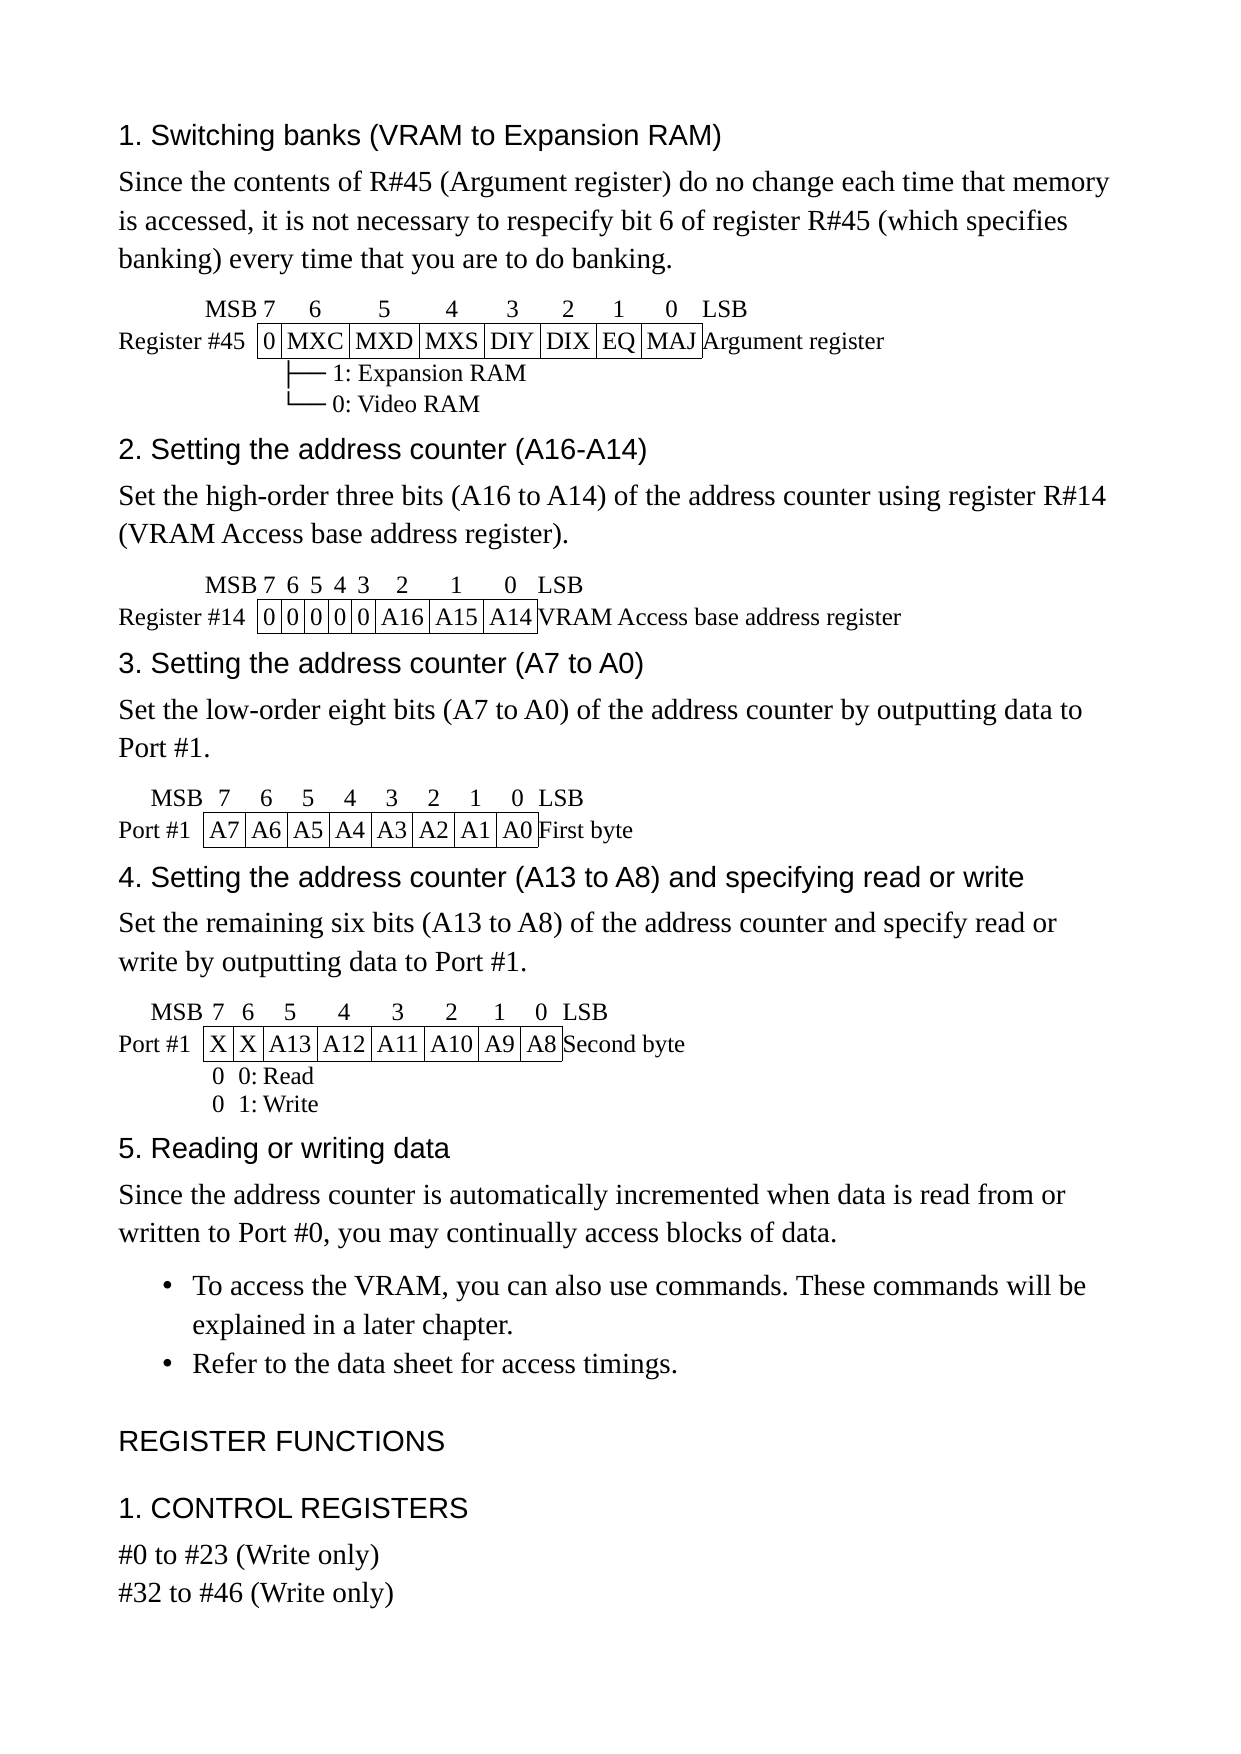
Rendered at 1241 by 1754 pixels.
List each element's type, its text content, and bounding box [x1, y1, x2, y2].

table_cell 0 [203, 1062, 233, 1089]
table_header 0 [641, 294, 702, 323]
table_header 6 [281, 570, 304, 598]
table_header 2 [413, 784, 454, 812]
table_cell 0: [233, 1062, 263, 1089]
subtitle 2. Setting the address counter (A16-A14) [118, 432, 1122, 466]
subtitle 3. Setting the address counter (A7 to A0) [118, 646, 1122, 679]
table_header 1 [479, 997, 520, 1026]
table_header LSB [562, 997, 700, 1026]
table_cell A7 [204, 813, 245, 847]
table_header 3 [351, 570, 375, 598]
table_cell [562, 1090, 700, 1118]
table_cell MXS [420, 324, 484, 358]
table_header 1 [429, 570, 483, 598]
table_cell A16 [376, 600, 429, 633]
table_cell 0 [258, 324, 281, 358]
table_cell 0 [305, 600, 328, 633]
table_cell X [204, 1027, 233, 1061]
table_cell Register #14 [118, 599, 257, 633]
table_cell A8 [521, 1027, 562, 1061]
table_cell First byte [539, 812, 648, 847]
table_header 2 [540, 294, 596, 323]
table_cell 0 [282, 600, 304, 633]
table_cell [118, 1061, 203, 1089]
table_header 7 [203, 784, 245, 812]
table_cell A3 [372, 813, 412, 847]
table_cell 0 [352, 600, 375, 633]
table_header 6 [245, 784, 287, 812]
table_header 5 [304, 570, 328, 598]
table_header MSB [118, 784, 203, 812]
table_cell Port #1 [118, 1026, 203, 1061]
table_header MSB [118, 570, 257, 598]
table_header 5 [287, 784, 329, 812]
table_cell MXC [282, 324, 349, 358]
table_header 3 [371, 997, 424, 1026]
table_cell DIY [485, 324, 540, 358]
table_header 0 [520, 997, 562, 1026]
table_cell A9 [479, 1027, 520, 1061]
table_header 4 [329, 784, 371, 812]
table_header 2 [424, 997, 478, 1026]
table_cell MXD [350, 324, 419, 358]
table_header 0 [496, 784, 538, 812]
table_header 4 [328, 570, 351, 598]
table_cell Port #1 [118, 812, 203, 847]
subtitle REGISTER FUNCTIONS [118, 1424, 1122, 1457]
table_cell [562, 1061, 700, 1089]
list To access the VRAM, you can also use commands. These commands will be explained in a later chapter. [162, 1268, 1122, 1341]
subtitle 4. Setting the address counter (A13 to A8) and specifying read or write [118, 859, 1122, 893]
text Set the high-order three bits (A16 to A14) of the address counter using register R#14 (VRAM Access base address register). [118, 478, 1122, 550]
table_cell ├── 1: Expansion RAM └── 0: Video RAM [281, 359, 702, 419]
table_cell 0 [203, 1090, 233, 1118]
table_cell [257, 359, 281, 419]
table_cell 1: [233, 1090, 263, 1118]
table_header MSB [118, 294, 257, 323]
table_cell A14 [484, 600, 537, 633]
text Since the contents of R#45 (Argument register) do no change each time that memory is accessed, it is not necessary to respecify bit 6 of register R#45 (which specifies banking) every time that you are to do banking. [118, 164, 1122, 275]
table_cell A4 [330, 813, 371, 847]
table_cell A6 [246, 813, 287, 847]
subtitle 5. Reading or writing data [118, 1131, 1122, 1164]
table_cell 0 [258, 600, 281, 633]
text Set the remaining six bits (A13 to A8) of the address counter and specify read or write by outputting data to Port #1. [118, 906, 1122, 978]
table_header LSB [538, 784, 648, 812]
table_cell A12 [318, 1027, 371, 1061]
table_cell 0 [329, 600, 351, 633]
table_cell VRAM Access base address register [538, 599, 917, 633]
list Refer to the data sheet for access timings. [162, 1346, 1122, 1379]
table_cell [118, 358, 257, 419]
table_header 7 [257, 570, 281, 598]
table_header 4 [419, 294, 484, 323]
table_cell Write [263, 1090, 562, 1118]
table_header 7 [257, 294, 281, 323]
text Since the address counter is automatically incremented when data is read from or written to Port #0, you may continually access blocks of data. [118, 1177, 1122, 1249]
table_header 2 [375, 570, 429, 598]
table_cell Register #45 [118, 323, 257, 358]
table_cell [118, 1090, 203, 1118]
table_header MSB [118, 997, 203, 1026]
table_cell A13 [264, 1027, 317, 1061]
subtitle 1. Switching banks (VRAM to Expansion RAM) [118, 118, 1122, 152]
table_header LSB [702, 294, 899, 323]
table_cell Read [263, 1062, 562, 1089]
table_header 4 [317, 997, 371, 1026]
table_cell A11 [372, 1027, 424, 1061]
table_cell A5 [288, 813, 329, 847]
text Set the low-order eight bits (A7 to A0) of the address counter by outputting data to Port #1. [118, 692, 1122, 764]
table_cell Second byte [563, 1026, 700, 1061]
table_cell A2 [413, 813, 454, 847]
table_header 1 [454, 784, 496, 812]
table_header 6 [281, 294, 349, 323]
subtitle 1. CONTROL REGISTERS [118, 1491, 1122, 1524]
table_header 1 [596, 294, 641, 323]
table_cell [702, 358, 899, 419]
table_header 7 [203, 997, 233, 1026]
table_cell A10 [425, 1027, 478, 1061]
table_header LSB [538, 570, 917, 598]
table_cell X [234, 1027, 263, 1061]
table_cell Argument register [703, 323, 899, 358]
table_cell A1 [455, 813, 496, 847]
table_cell DIX [541, 324, 596, 358]
table_cell A0 [497, 813, 538, 847]
table_cell EQ [597, 324, 641, 358]
table_header 5 [263, 997, 317, 1026]
table_header 0 [483, 570, 537, 598]
table_cell A15 [430, 600, 483, 633]
table_header 3 [371, 784, 412, 812]
table_header 3 [484, 294, 540, 323]
table_cell MAJ [642, 324, 702, 358]
table_header 5 [349, 294, 419, 323]
text #0 to #23 (Write only) #32 to #46 (Write only) [118, 1537, 1122, 1609]
table_header 6 [233, 997, 263, 1026]
